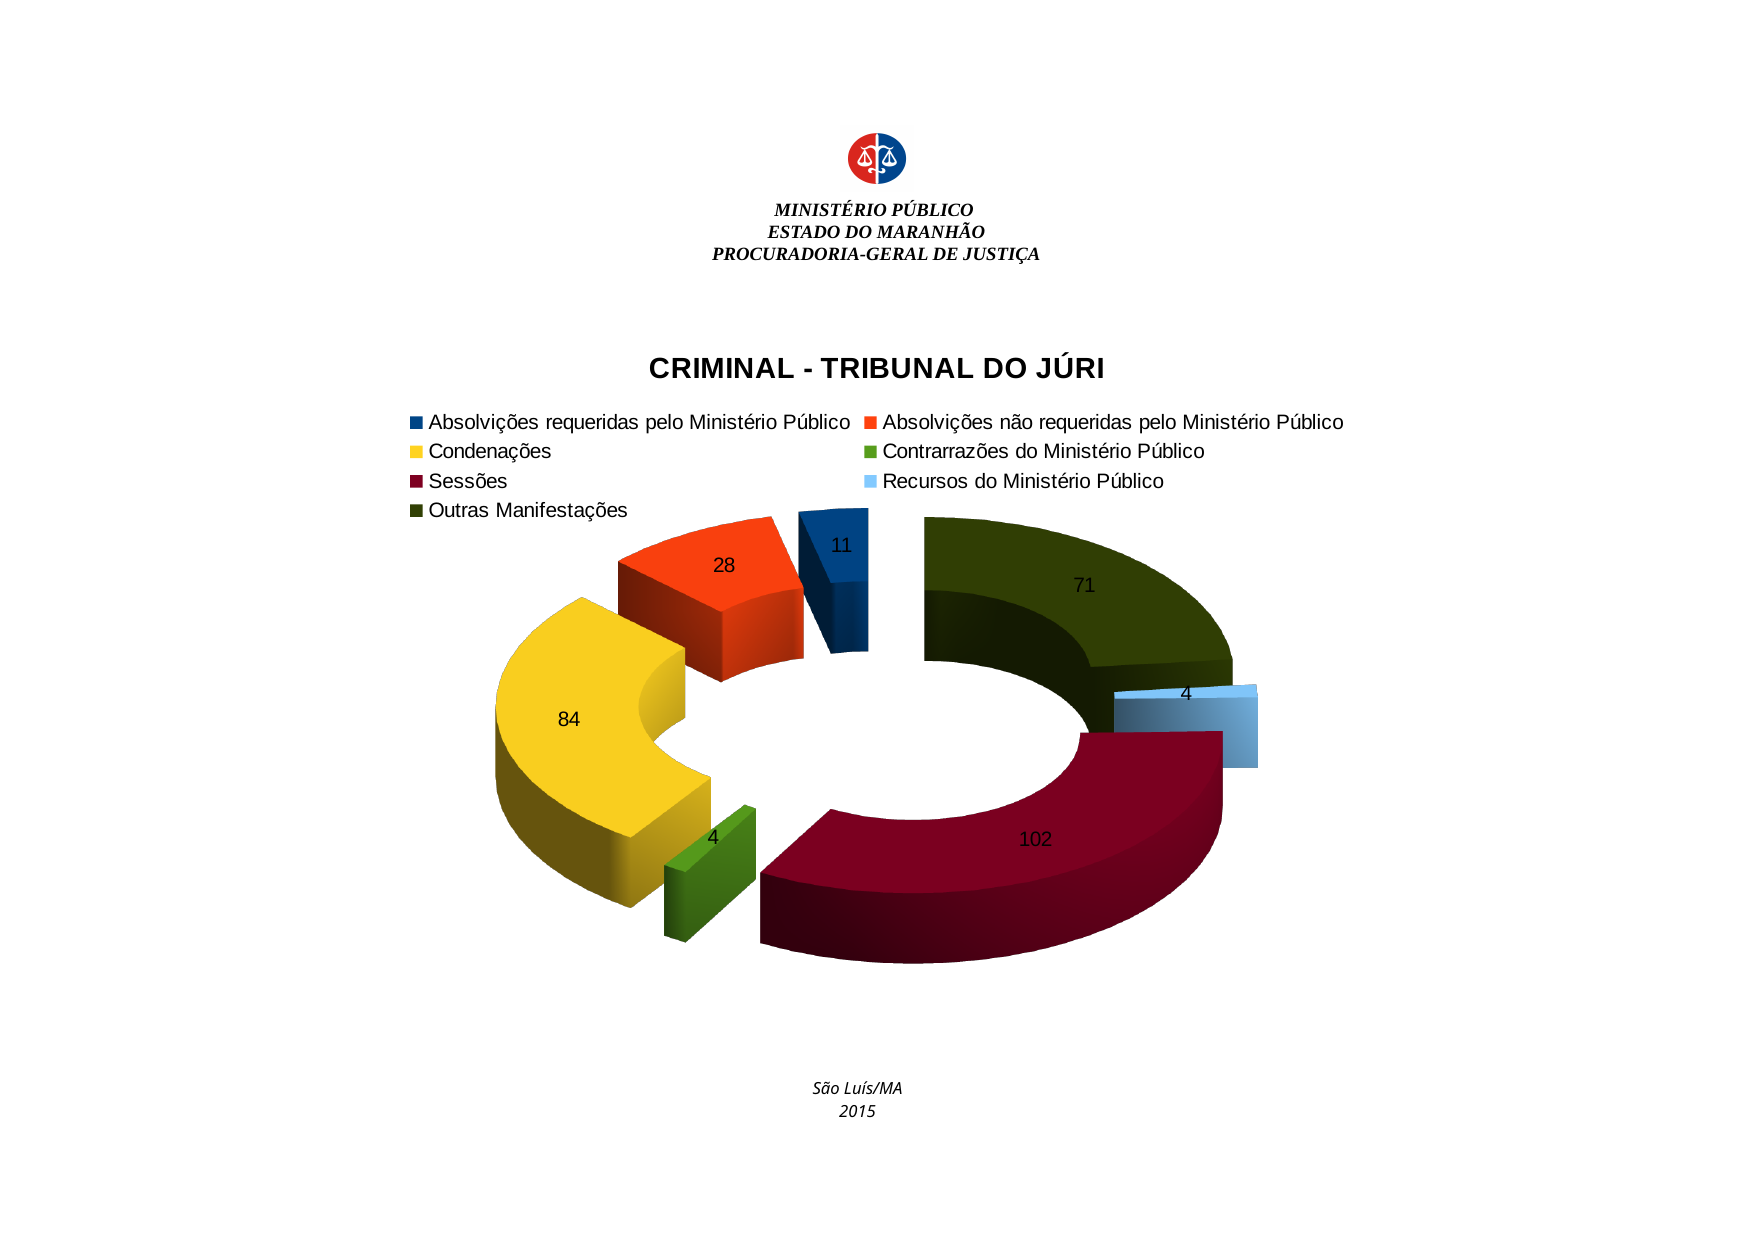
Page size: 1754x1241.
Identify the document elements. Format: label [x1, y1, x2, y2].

picture [840, 125, 914, 192]
